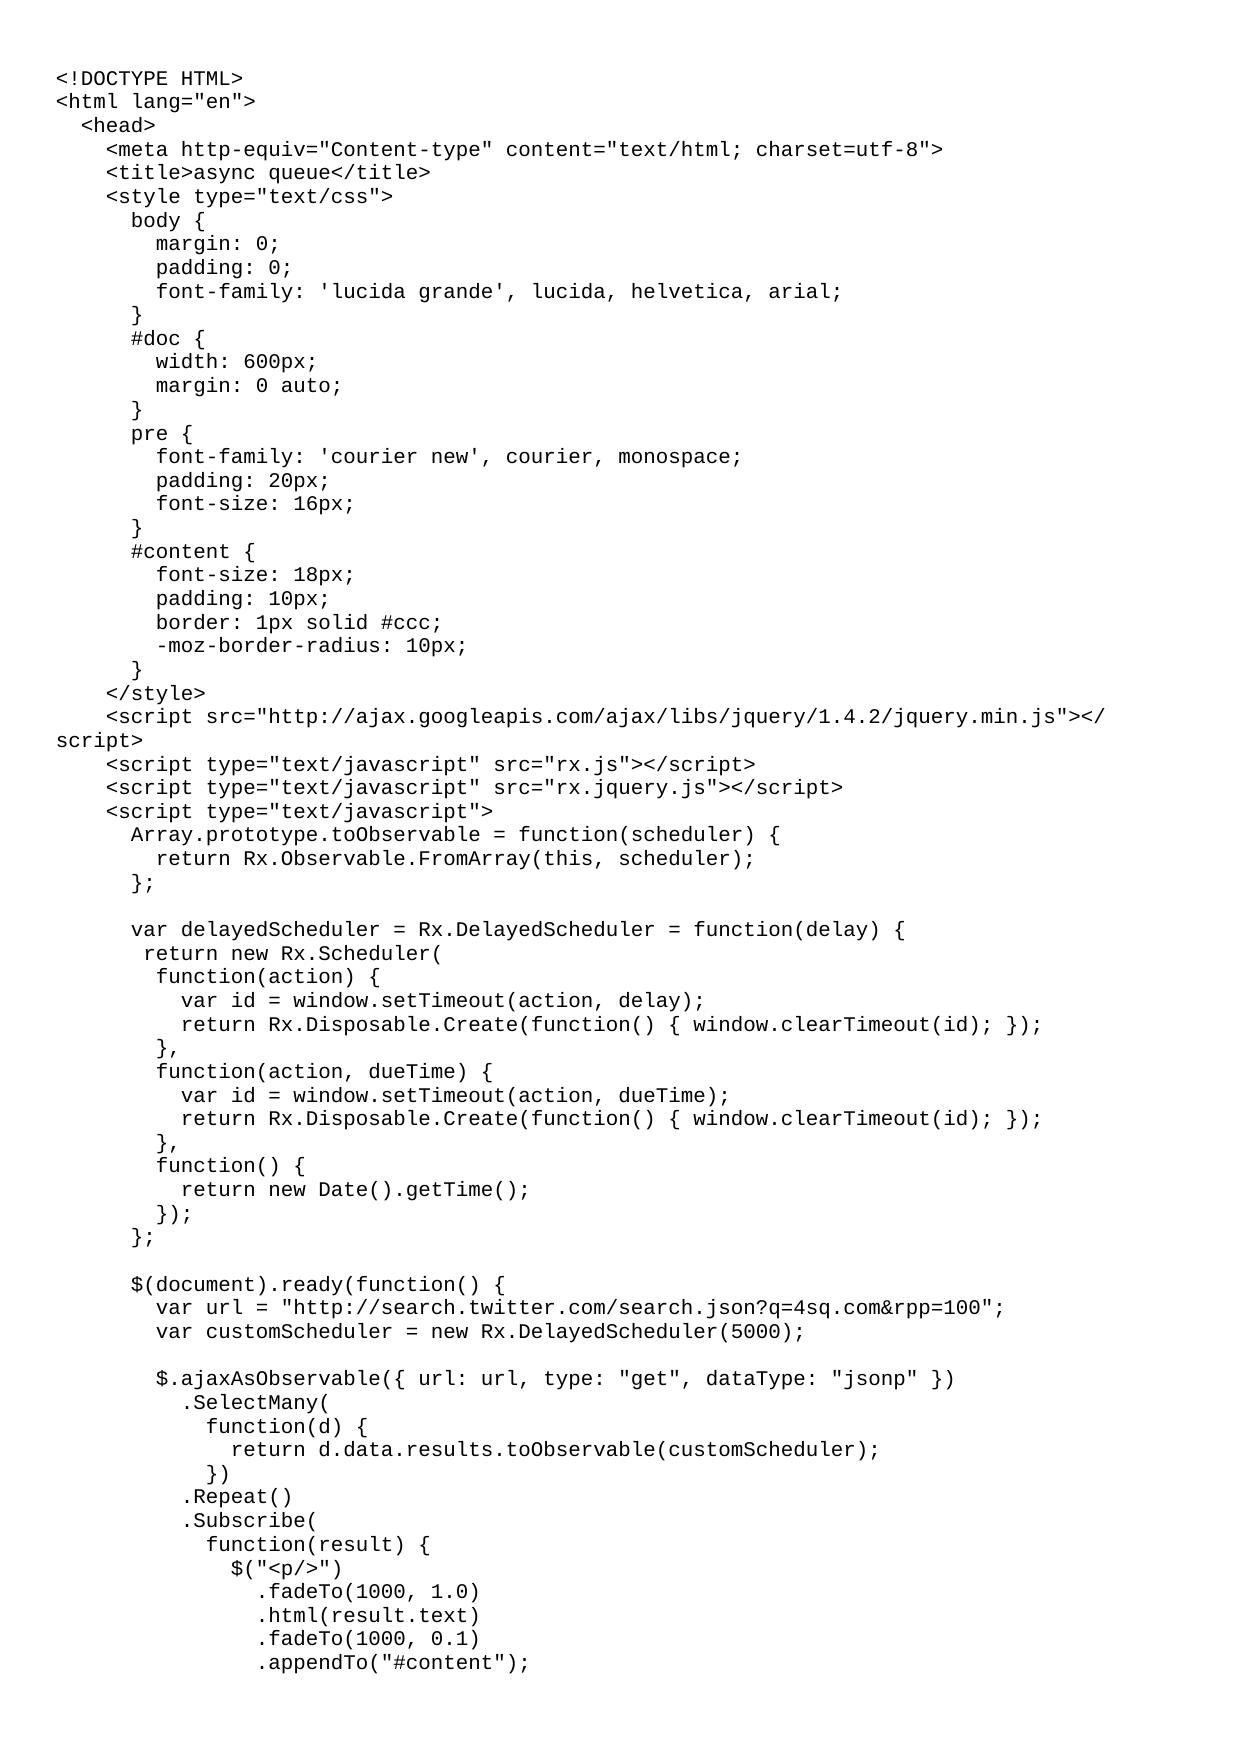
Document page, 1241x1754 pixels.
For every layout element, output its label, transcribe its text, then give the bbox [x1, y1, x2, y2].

text <head> [56, 115, 1178, 139]
text var delayedScheduler = Rx.DelayedScheduler = function(delay) { [56, 919, 1178, 943]
text <!DOCTYPE HTML> [56, 68, 1178, 91]
text return d.data.results.toObservable(customScheduler); [56, 1439, 1178, 1463]
text -moz-border-radius: 10px; [56, 635, 1178, 659]
text </style> [56, 683, 1178, 706]
text return Rx.Observable.FromArray(this, scheduler); [56, 848, 1178, 872]
text font-family: 'lucida grande', lucida, helvetica, arial; [56, 281, 1178, 304]
text <style type="text/css"> [56, 186, 1178, 210]
text function(result) { [56, 1534, 1178, 1557]
text padding: 20px; [56, 470, 1178, 493]
text .Subscribe( [56, 1510, 1178, 1534]
text function() { [56, 1156, 1178, 1179]
text pre { [56, 422, 1178, 446]
text border: 1px solid #ccc; [56, 612, 1178, 635]
text .html(result.text) [56, 1605, 1178, 1628]
text #content { [56, 541, 1178, 564]
text font-family: 'courier new', courier, monospace; [56, 446, 1178, 470]
text }; [56, 872, 1178, 895]
text padding: 0; [56, 257, 1178, 281]
text function(d) { [56, 1416, 1178, 1439]
text }, [56, 1037, 1178, 1061]
text font-size: 18px; [56, 564, 1178, 588]
text .appendTo("#content"); [56, 1652, 1178, 1676]
text .fadeTo(1000, 1.0) [56, 1581, 1178, 1605]
text } [56, 304, 1178, 328]
text .Repeat() [56, 1487, 1178, 1510]
text padding: 10px; [56, 588, 1178, 612]
text function(action) { [56, 966, 1178, 990]
text <script src="http://ajax.googleapis.com/ajax/libs/jquery/1.4.2/jquery.min.js"></script> [56, 706, 1178, 753]
text }, [56, 1132, 1178, 1156]
text }; [56, 1226, 1178, 1250]
text <meta http-equiv="Content-type" content="text/html; charset=utf-8"> [56, 139, 1178, 162]
text function(action, dueTime) { [56, 1061, 1178, 1084]
text return new Rx.Scheduler( [56, 943, 1178, 966]
text $.ajaxAsObservable({ url: url, type: "get", dataType: "jsonp" }) [56, 1368, 1178, 1392]
text Array.prototype.toObservable = function(scheduler) { [56, 824, 1178, 848]
text .fadeTo(1000, 0.1) [56, 1628, 1178, 1652]
text return Rx.Disposable.Create(function() { window.clearTimeout(id); }); [56, 1014, 1178, 1037]
text return new Date().getTime(); [56, 1179, 1178, 1203]
text <script type="text/javascript"> [56, 801, 1178, 824]
text .SelectMany( [56, 1392, 1178, 1416]
text $(document).ready(function() { [56, 1274, 1178, 1297]
text } [56, 517, 1178, 541]
text width: 600px; [56, 352, 1178, 375]
text font-size: 16px; [56, 493, 1178, 517]
text var id = window.setTimeout(action, delay); [56, 990, 1178, 1014]
text <script type="text/javascript" src="rx.jquery.js"></script> [56, 777, 1178, 801]
text var id = window.setTimeout(action, dueTime); [56, 1084, 1178, 1108]
text body { [56, 210, 1178, 233]
text }) [56, 1463, 1178, 1487]
text <html lang="en"> [56, 91, 1178, 115]
text margin: 0; [56, 233, 1178, 257]
text $("<p/>") [56, 1557, 1178, 1581]
text <script type="text/javascript" src="rx.js"></script> [56, 753, 1178, 777]
text #doc { [56, 328, 1178, 352]
text return Rx.Disposable.Create(function() { window.clearTimeout(id); }); [56, 1108, 1178, 1132]
text var url = "http://search.twitter.com/search.json?q=4sq.com&rpp=100"; [56, 1297, 1178, 1321]
text <title>async queue</title> [56, 162, 1178, 186]
text }); [56, 1203, 1178, 1226]
text } [56, 659, 1178, 683]
text var customScheduler = new Rx.DelayedScheduler(5000); [56, 1321, 1178, 1345]
text } [56, 399, 1178, 422]
text margin: 0 auto; [56, 375, 1178, 399]
